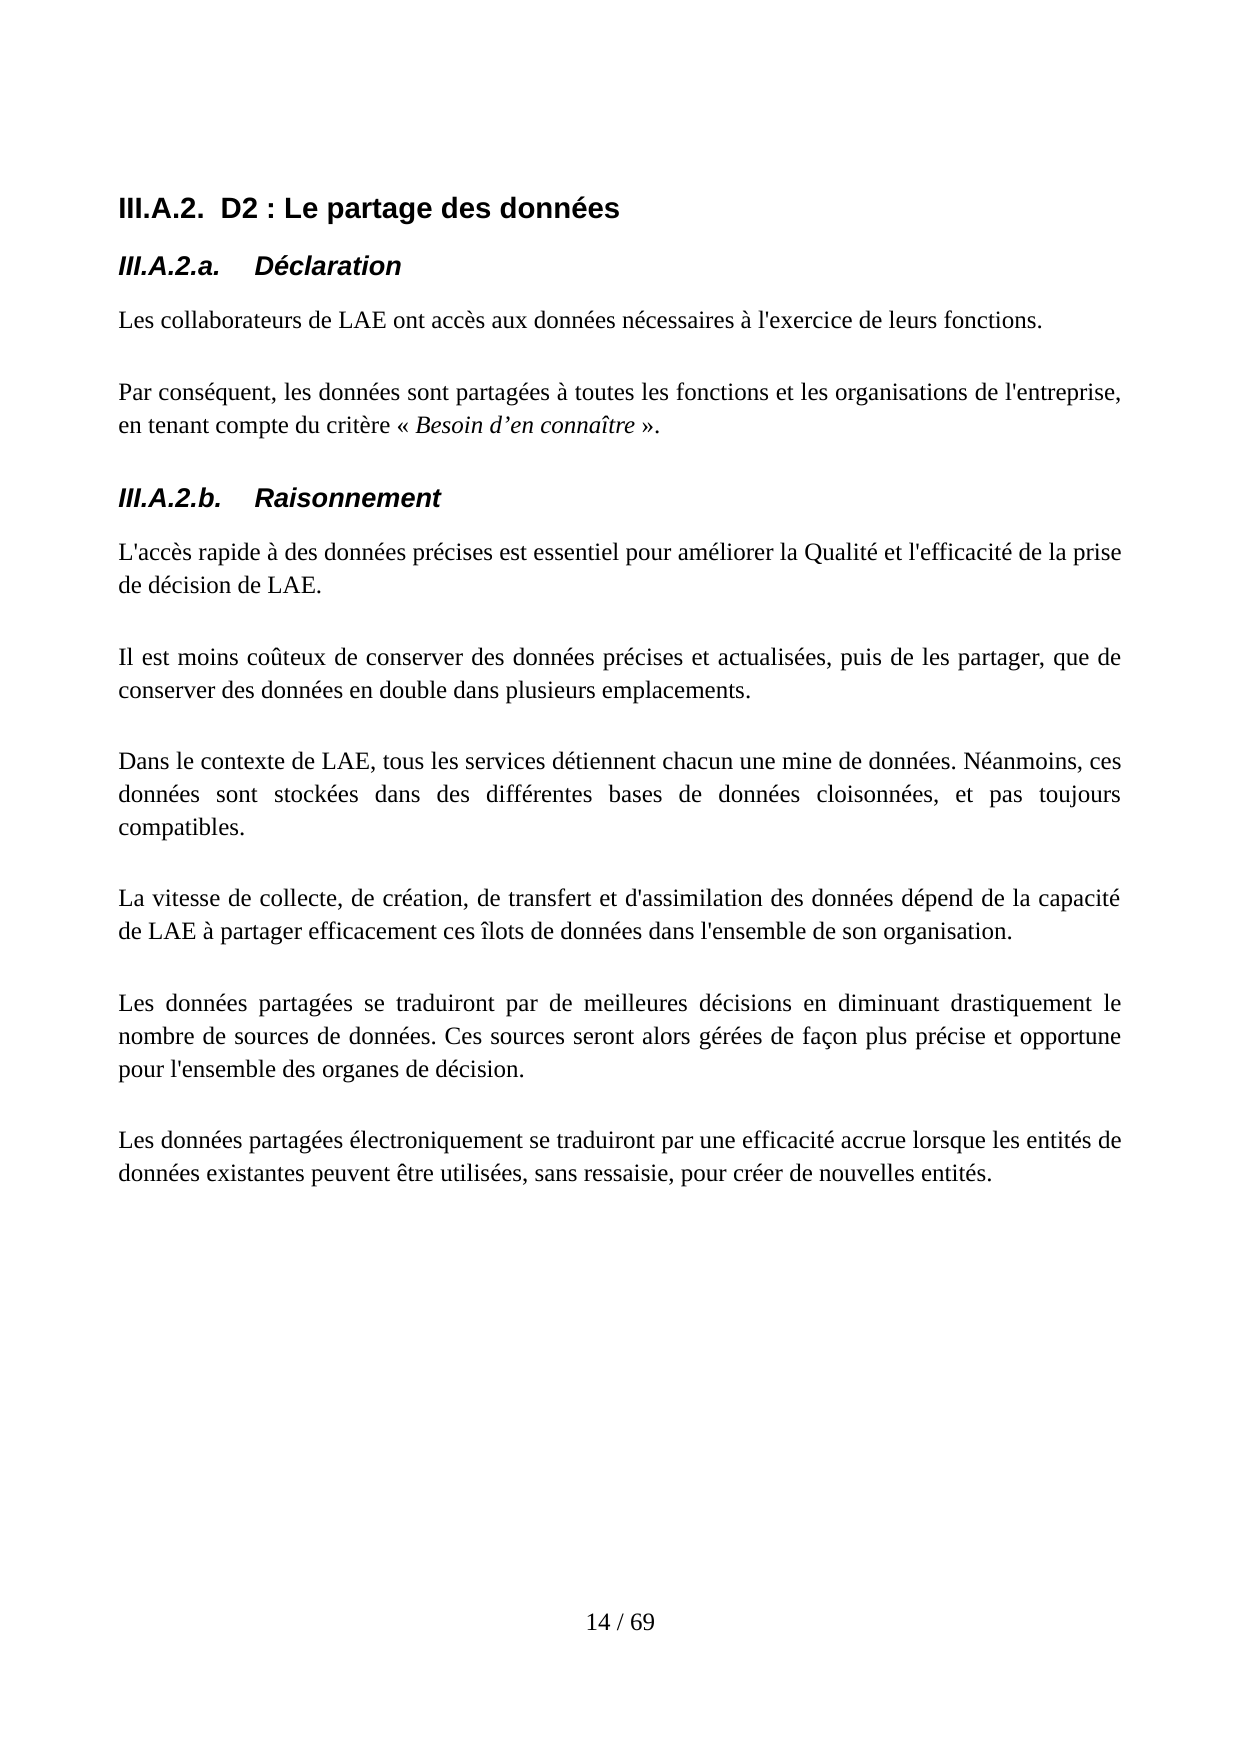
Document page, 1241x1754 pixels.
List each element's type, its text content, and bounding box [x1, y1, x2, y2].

text Les données partagées se traduiront par de meilleures décisions en diminuant drastiquement le nombre de sources de données. Ces sources seront alors gérées de façon plus précise et opportune pour l'ensemble des organes de décision. [118, 988, 1122, 1083]
subtitle D2 : Le partage des données [118, 191, 1122, 225]
text Dans le contexte de LAE, tous les services détiennent chacun une mine de données. Néanmoins, ces données sont stockées dans des différentes bases de données cloisonnées, et pas toujours compatibles. [118, 746, 1122, 841]
text Par conséquent, les données sont partagées à toutes les fonctions et les organisations de l'entreprise, en tenant compte du critère « Besoin d’en connaître ». [118, 377, 1122, 438]
subtitle Raisonnement [118, 482, 1122, 513]
text L'accès rapide à des données précises est essentiel pour améliorer la Qualité et l'efficacité de la prise de décision de LAE. [118, 537, 1122, 599]
text Les collaborateurs de LAE ont accès aux données nécessaires à l'exercice de leurs fonctions. [118, 305, 1122, 334]
text La vitesse de collecte, de création, de transfert et d'assimilation des données dépend de la capacité de LAE à partager efficacement ces îlots de données dans l'ensemble de son organisation. [118, 883, 1122, 945]
text Il est moins coûteux de conserver des données précises et actualisées, puis de les partager, que de conserver des données en double dans plusieurs emplacements. [118, 642, 1122, 703]
subtitle Déclaration [118, 250, 1122, 281]
text Les données partagées électroniquement se traduiront par une efficacité accrue lorsque les entités de données existantes peuvent être utilisées, sans ressaisie, pour créer de nouvelles entités. [118, 1125, 1122, 1187]
